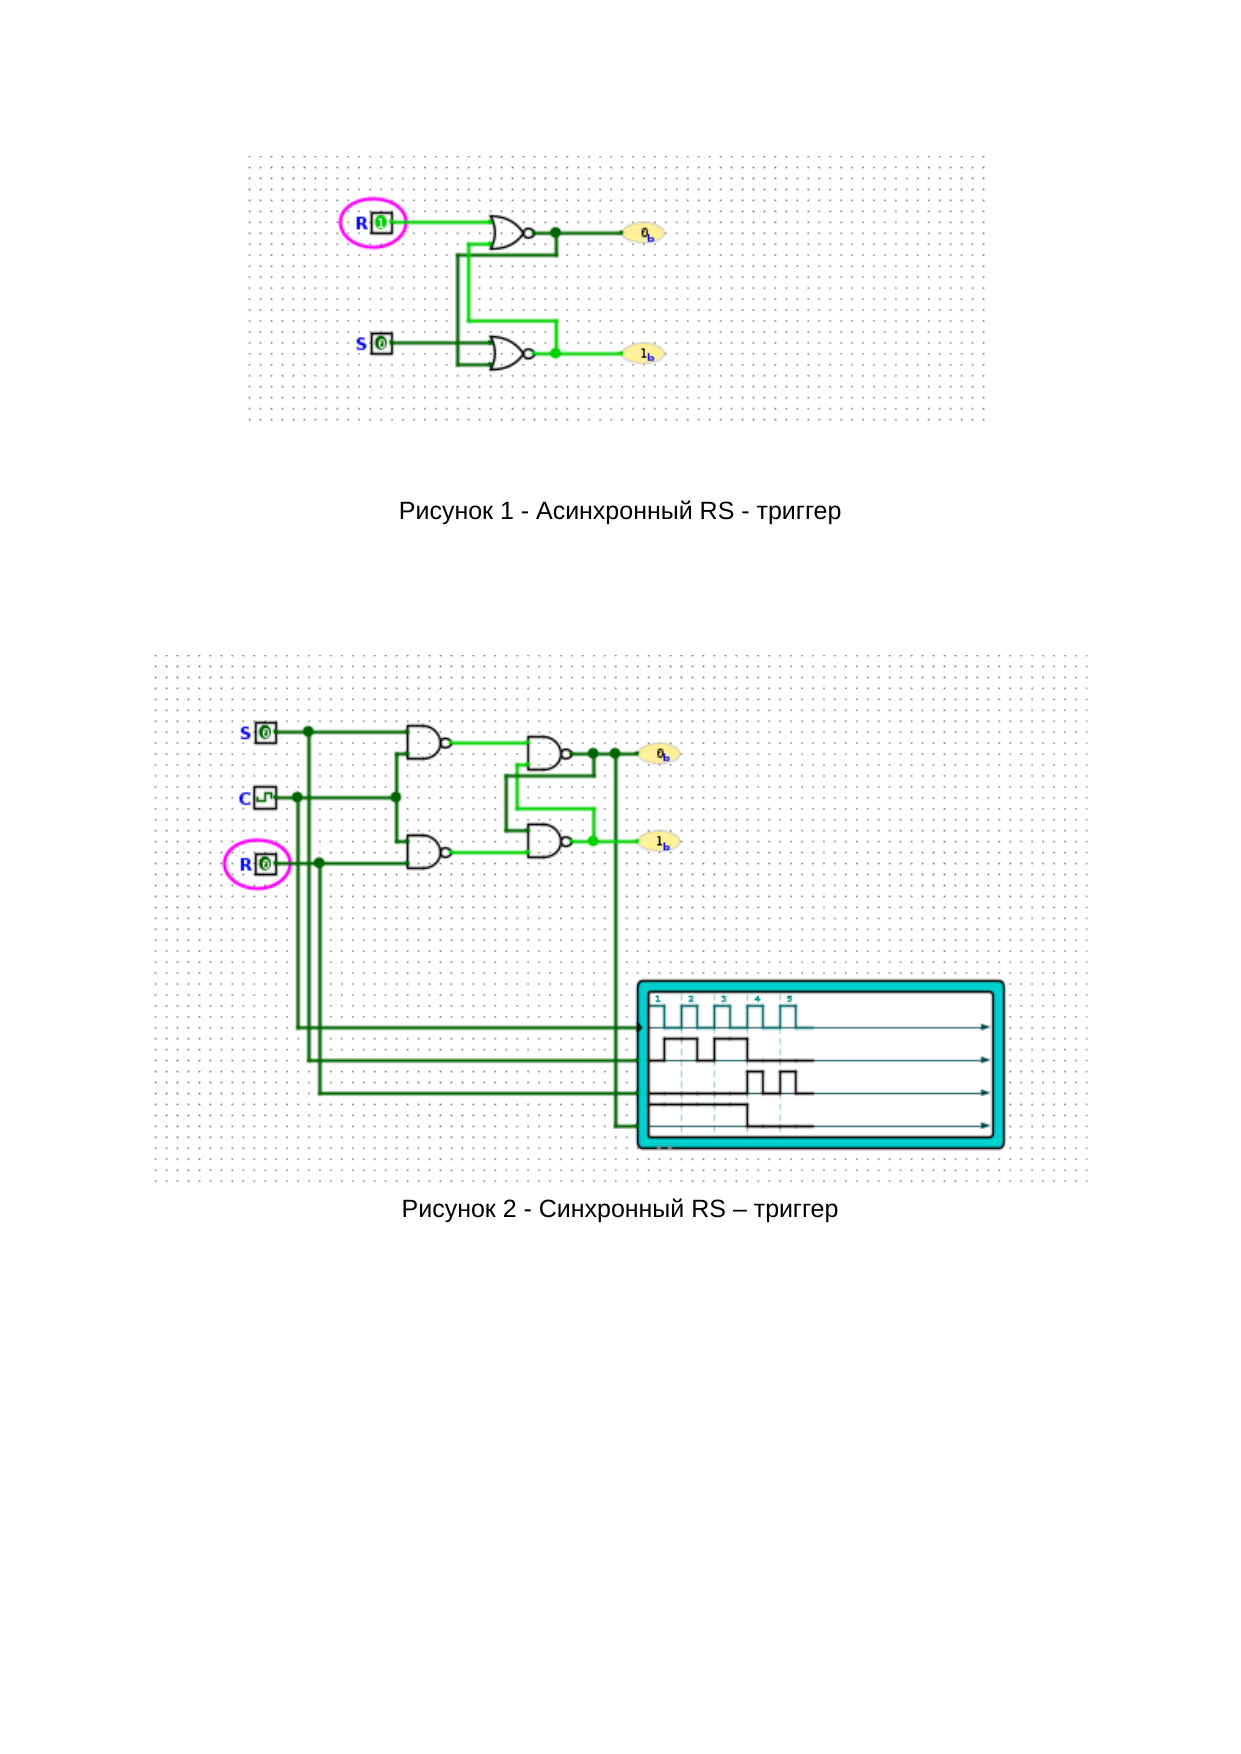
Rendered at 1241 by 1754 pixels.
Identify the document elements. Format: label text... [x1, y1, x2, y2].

picture [152, 655, 1088, 1190]
picture [246, 156, 994, 427]
text Рисунок 1 - Асинхронный RS - триггер [118, 496, 1122, 525]
text Рисунок 2 - Синхронный RS – триггер [118, 1190, 1122, 1223]
